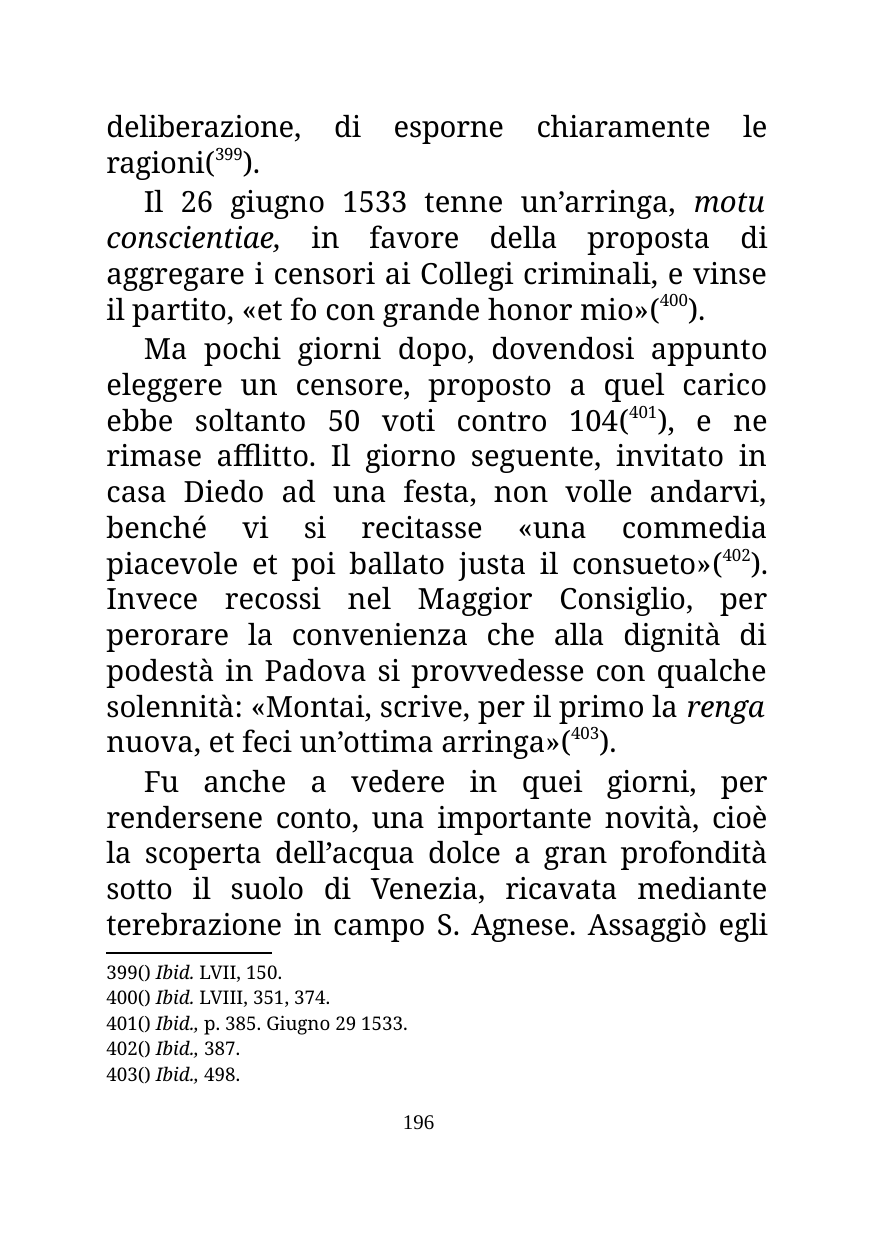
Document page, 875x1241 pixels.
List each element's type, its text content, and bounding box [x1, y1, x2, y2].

text Fu anche a vedere in quei giorni, per rendersene conto, una importante novità, cioè la scoperta dell’acqua dolce a gran profondità sotto il suolo di Venezia, ricavata mediante terebrazione in campo S. Agnese. Assaggiò egli [106, 761, 768, 944]
text Il 26 giugno 1533 tenne un’arringa, motu conscientiae, in favore della proposta di aggregare i censori ai Collegi criminali, e vinse il partito, «et fo con grande honor mio»(). [106, 182, 768, 328]
text () Ibid., p. 385. Giugno 29 1533. [106, 1010, 768, 1036]
text () Ibid., 498. [106, 1061, 768, 1087]
text () Ibid. LVII, 150. [106, 959, 768, 984]
text Ma pochi giorni dopo, dovendosi appunto eleggere un censore, proposto a quel carico ebbe soltanto 50 voti contro 104(), e ne rimase afflitto. Il giorno seguente, invitato in casa Diedo ad una festa, non volle andarvi, benché vi si recitasse «una commedia piacevole et poi ballato justa il consueto»(). Invece recossi nel Maggior Consiglio, per perorare la convenienza che alla dignità di podestà in Padova si provvedesse con qualche solennità: «Montai, scrive, per il primo la renga nuova, et feci un’ottima arringa»(). [106, 328, 768, 761]
text () Ibid. LVIII, 351, 374. [106, 984, 768, 1010]
text () Ibid., 387. [106, 1036, 768, 1061]
text deliberazione, di esporne chiaramente le ragioni(). [106, 106, 768, 182]
